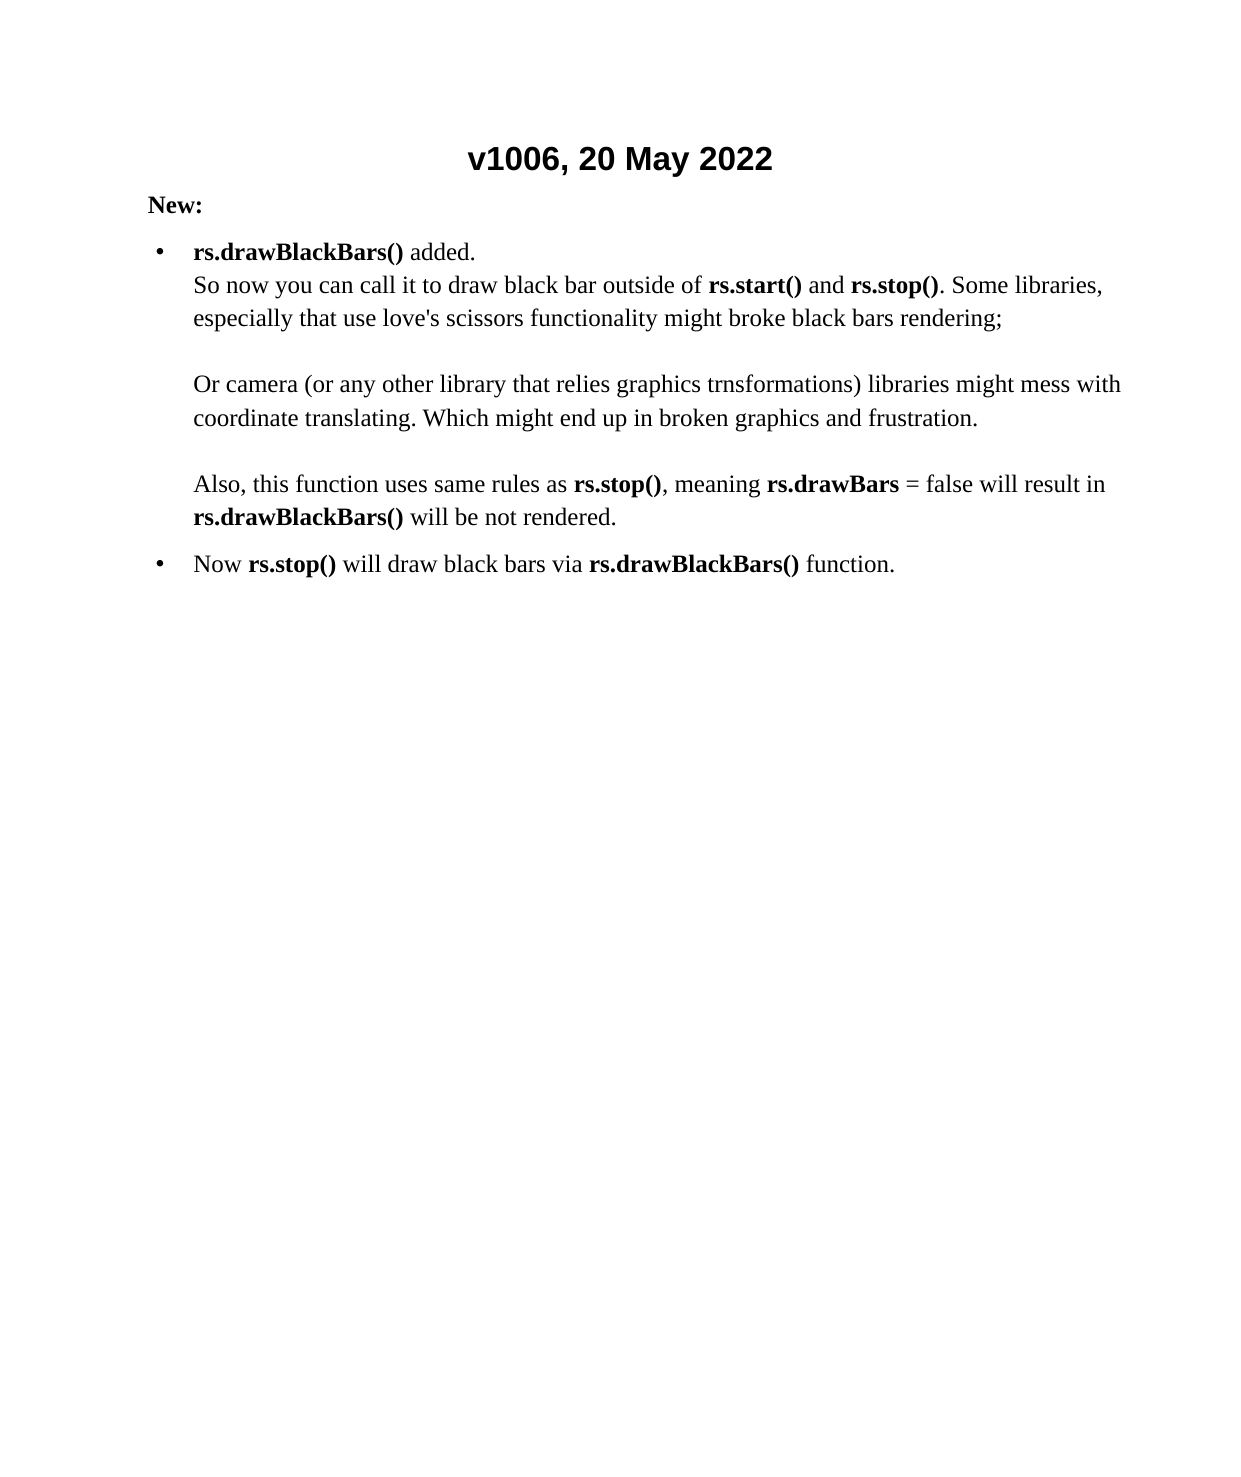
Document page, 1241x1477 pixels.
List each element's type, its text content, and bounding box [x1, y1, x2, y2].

subtitle v1006, 20 May 2022 [118, 139, 1122, 177]
list Now rs.stop() will draw black bars via rs.drawBlackBars() function. [156, 549, 1122, 578]
text New: [118, 190, 1122, 219]
list rs.drawBlackBars() added. So now you can call it to draw black bar outside of rs.start() and rs.stop(). Some libraries, especially that use love's scissors functionality might broke black bars rendering; Or camera (or any other library that relies graphics trnsformations) libraries might mess with coordinate translating. Which might end up in broken graphics and frustration. Also, this function uses same rules as rs.stop(), meaning rs.drawBars = false will result in rs.drawBlackBars() will be not rendered. [156, 237, 1122, 530]
